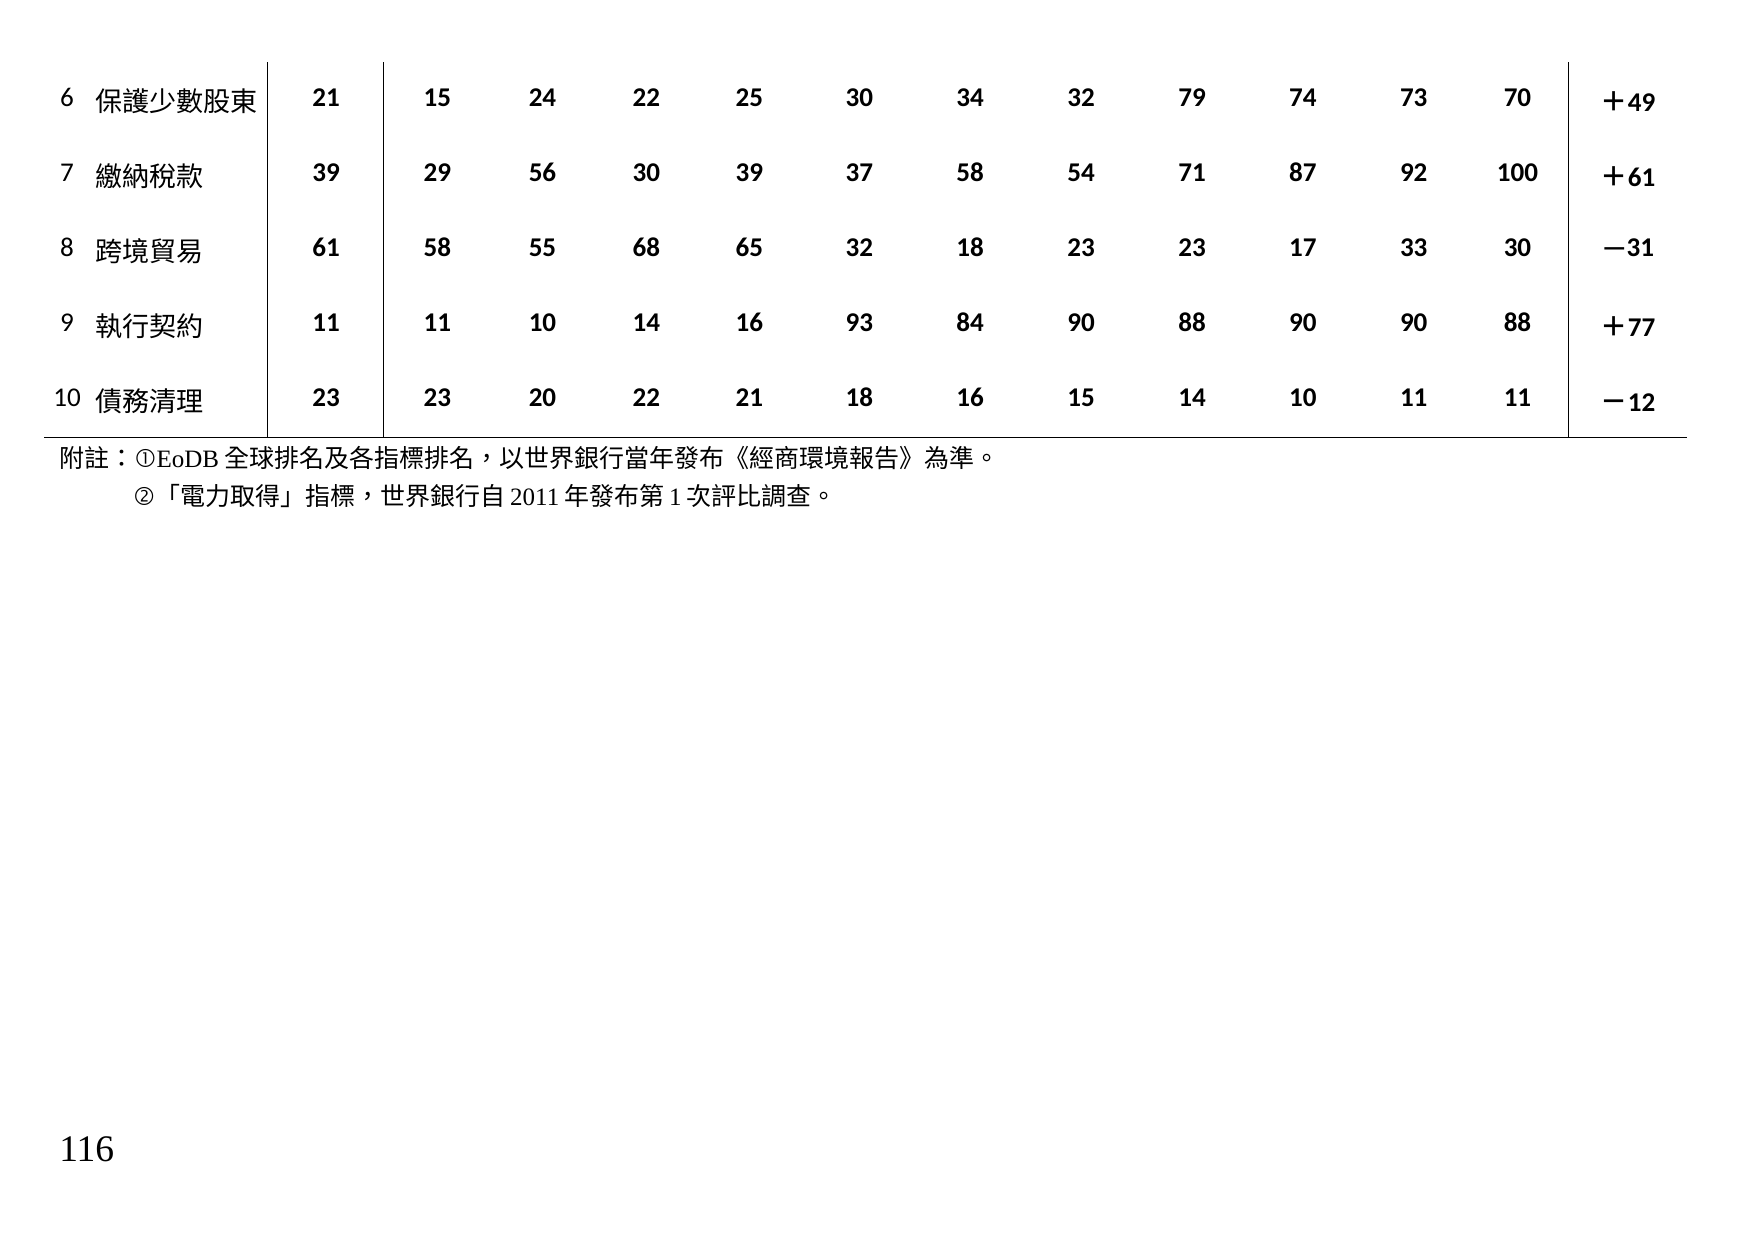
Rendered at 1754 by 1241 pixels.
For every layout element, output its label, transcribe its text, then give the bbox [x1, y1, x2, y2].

table_cell 跨境貿易 [89, 212, 267, 287]
table_cell 執行契約 [89, 287, 267, 362]
table_cell 30 [800, 62, 918, 137]
table_cell 90 [1244, 287, 1362, 362]
table_cell 54 [1022, 137, 1140, 212]
table_cell 30 [594, 137, 698, 212]
table_cell 90 [1362, 287, 1465, 362]
table_cell 37 [800, 137, 918, 212]
table_cell 39 [698, 137, 800, 212]
table_cell 18 [800, 362, 918, 437]
table_cell 100 [1465, 137, 1568, 212]
table_cell 11 [384, 287, 490, 362]
table_cell 15 [1022, 362, 1140, 437]
table_cell 18 [918, 212, 1022, 287]
table_cell ＋61 [1569, 137, 1687, 212]
table_cell —31 [1569, 212, 1687, 287]
table_cell 7 [44, 137, 89, 212]
table_cell 30 [1465, 212, 1568, 287]
table_cell 21 [268, 62, 383, 137]
table_cell 23 [268, 362, 383, 437]
table_cell 74 [1244, 62, 1362, 137]
table_cell 92 [1362, 137, 1465, 212]
table_cell 33 [1362, 212, 1465, 287]
table_cell 10 [44, 362, 89, 437]
table_cell 23 [1022, 212, 1140, 287]
table_cell 56 [490, 137, 594, 212]
table_cell 債務清理 [89, 362, 267, 437]
table_cell 93 [800, 287, 918, 362]
table_cell 17 [1244, 212, 1362, 287]
table_cell 保護少數股東 [89, 62, 267, 137]
text 附註：EoDB全球排名及各指標排名，以世界銀行當年發布《經商環境報告》為準。 [59, 438, 1639, 476]
table_cell 55 [490, 212, 594, 287]
table_cell －12 [1569, 362, 1687, 437]
table_cell 70 [1465, 62, 1568, 137]
table_cell 34 [918, 62, 1022, 137]
table_cell 88 [1140, 287, 1244, 362]
table_cell 10 [490, 287, 594, 362]
table_cell 73 [1362, 62, 1465, 137]
table_cell 16 [918, 362, 1022, 437]
table_cell 10 [1244, 362, 1362, 437]
table_cell 22 [594, 362, 698, 437]
table_cell 11 [1465, 362, 1568, 437]
table_cell 23 [384, 362, 490, 437]
table_cell 24 [490, 62, 594, 137]
text 「電力取得」指標，世界銀行自2011年發布第1次評比調查。 [133, 476, 1639, 513]
table_cell 6 [44, 62, 89, 137]
table_cell 39 [268, 137, 383, 212]
table_cell 25 [698, 62, 800, 137]
table_cell 14 [594, 287, 698, 362]
table_cell 16 [698, 287, 800, 362]
table_cell 21 [698, 362, 800, 437]
table_cell 32 [1022, 62, 1140, 137]
table_cell 20 [490, 362, 594, 437]
table_cell 58 [918, 137, 1022, 212]
table_cell 71 [1140, 137, 1244, 212]
table_cell 61 [268, 212, 383, 287]
table_cell ＋77 [1569, 287, 1687, 362]
table_cell 65 [698, 212, 800, 287]
table_cell 90 [1022, 287, 1140, 362]
table_cell 11 [268, 287, 383, 362]
table_cell 87 [1244, 137, 1362, 212]
table_cell 58 [384, 212, 490, 287]
table_cell 8 [44, 212, 89, 287]
table_cell 79 [1140, 62, 1244, 137]
table_cell 68 [594, 212, 698, 287]
table_cell 23 [1140, 212, 1244, 287]
table_cell 32 [800, 212, 918, 287]
table_cell 84 [918, 287, 1022, 362]
table_cell ＋49 [1569, 62, 1687, 137]
table_cell 22 [594, 62, 698, 137]
table_cell 15 [384, 62, 490, 137]
table_cell 繳納稅款 [89, 137, 267, 212]
table_cell 11 [1362, 362, 1465, 437]
table_cell 14 [1140, 362, 1244, 437]
table_cell 88 [1465, 287, 1568, 362]
table_cell 29 [384, 137, 490, 212]
table_cell 9 [44, 287, 89, 362]
